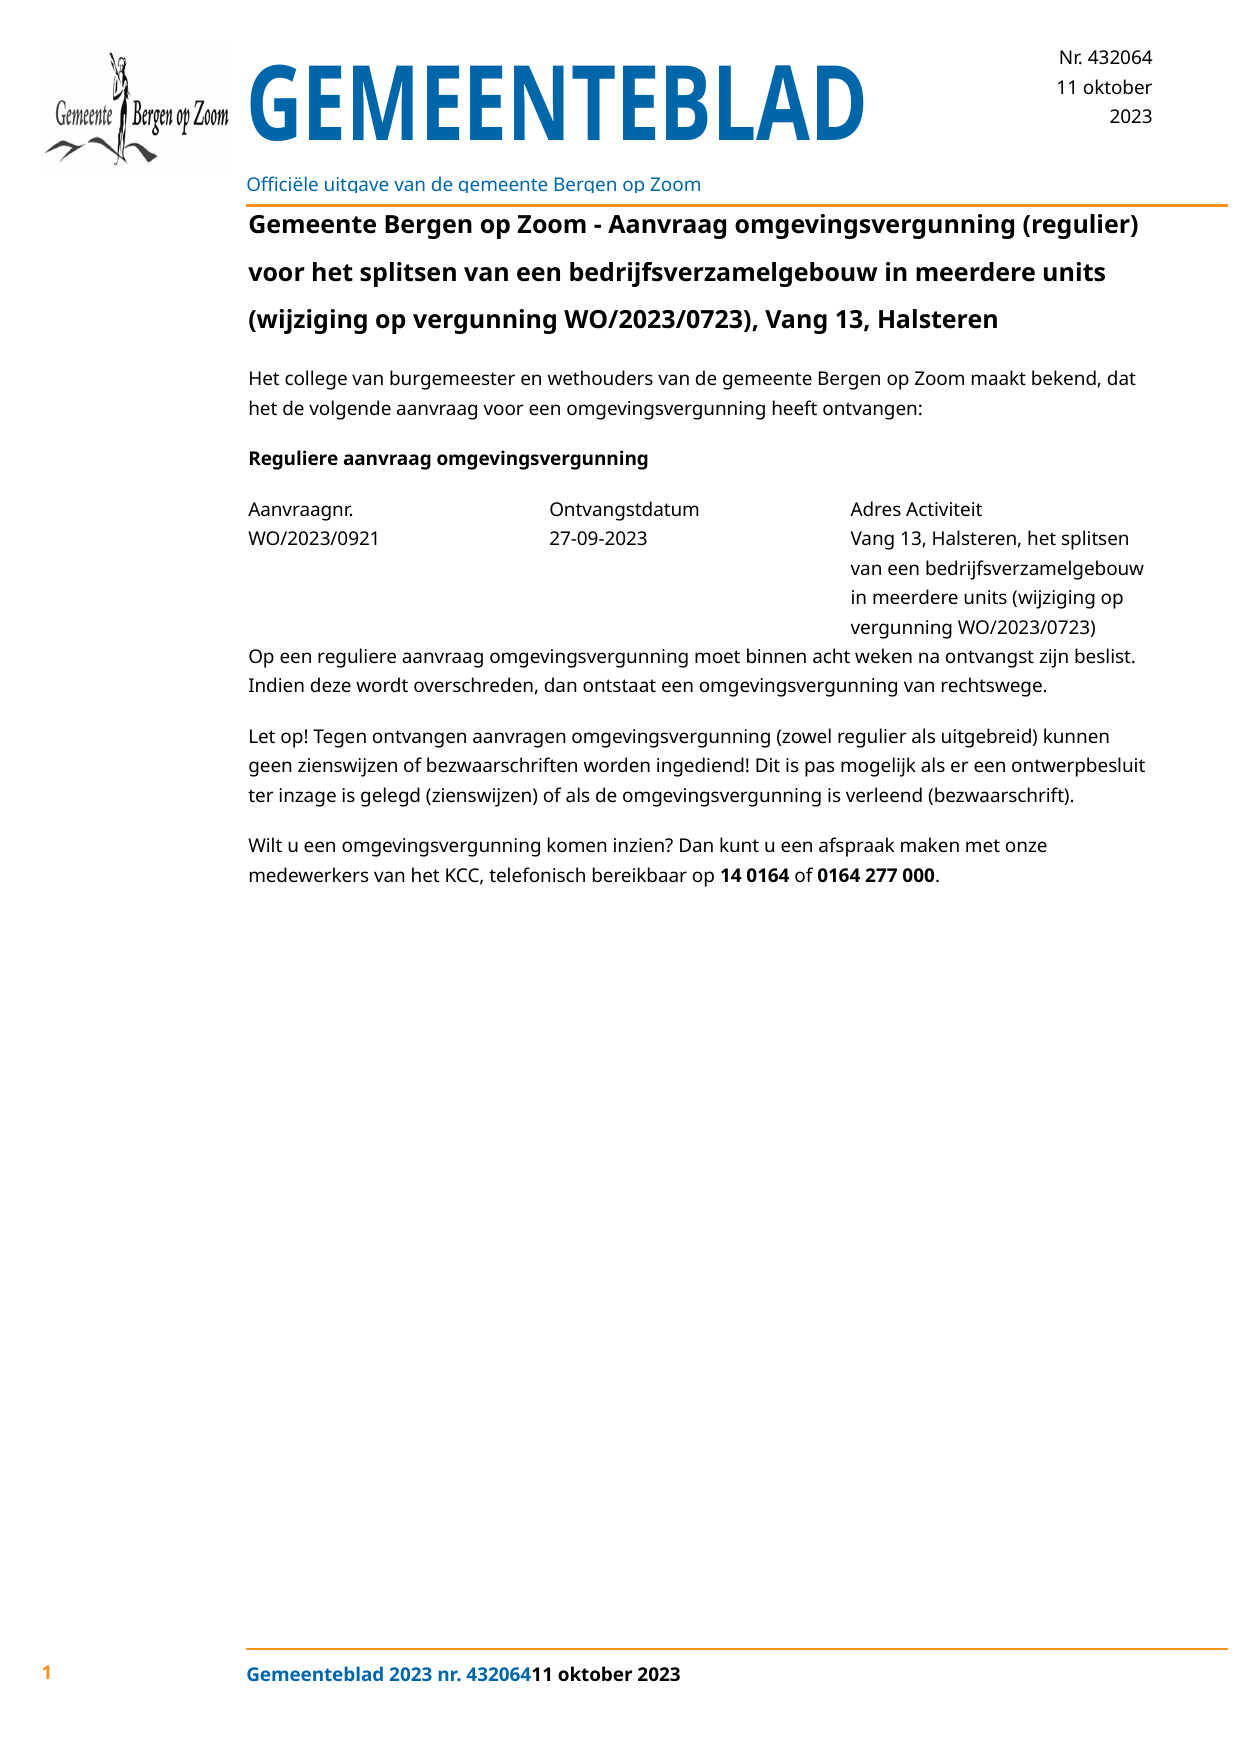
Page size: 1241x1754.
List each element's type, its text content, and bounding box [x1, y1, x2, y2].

table_header Ontvangstdatum [549, 496, 850, 522]
text Gemeente Bergen op Zoom - Aanvraag omgevingsvergunning (regulier) voor het splitsen van een bedrijfsverzamelgebouw in meerdere units (wijziging op vergunning WO/2023/0723), Vang 13, Halsteren [248, 207, 1152, 336]
text Reguliere aanvraag omgevingsvergunning [248, 446, 1152, 471]
picture [41, 47, 231, 172]
text Op een reguliere aanvraag omgevingsvergunning moet binnen acht weken na ontvangst zijn beslist. Indien deze wordt overschreden, dan ontstaat een omgevingsvergunning van rechtswege. [248, 643, 1152, 698]
table_header Aanvraagnr. [248, 496, 549, 522]
text Wilt u een omgevingsvergunning komen inzien? Dan kunt u een afspraak maken met onze medewerkers van het KCC, telefonisch bereikbaar op 14 0164 of 0164 277 000. [248, 832, 1152, 888]
text Let op! Tegen ontvangen aanvragen omgevingsvergunning (zowel regulier als uitgebreid) kunnen geen zienswijzen of bezwaarschriften worden ingediend! Dit is pas mogelijk als er een ontwerpbesluit ter inzage is gelegd (zienswijzen) of als de omgevingsvergunning is verleend (bezwaarschrift). [248, 723, 1152, 808]
table_header Adres Activiteit [850, 496, 1152, 522]
text Het college van burgemeester en wethouders van de gemeente Bergen op Zoom maakt bekend, dat het de volgende aanvraag voor een omgevingsvergunning heeft ontvangen: [248, 366, 1152, 421]
table_header 27-09-2023 [549, 525, 850, 639]
table_header WO/2023/0921 [248, 525, 549, 639]
table_header Vang 13, Halsteren, het splitsen van een bedrijfsverzamelgebouw in meerdere units (wijziging op vergunning WO/2023/0723) [850, 525, 1152, 639]
